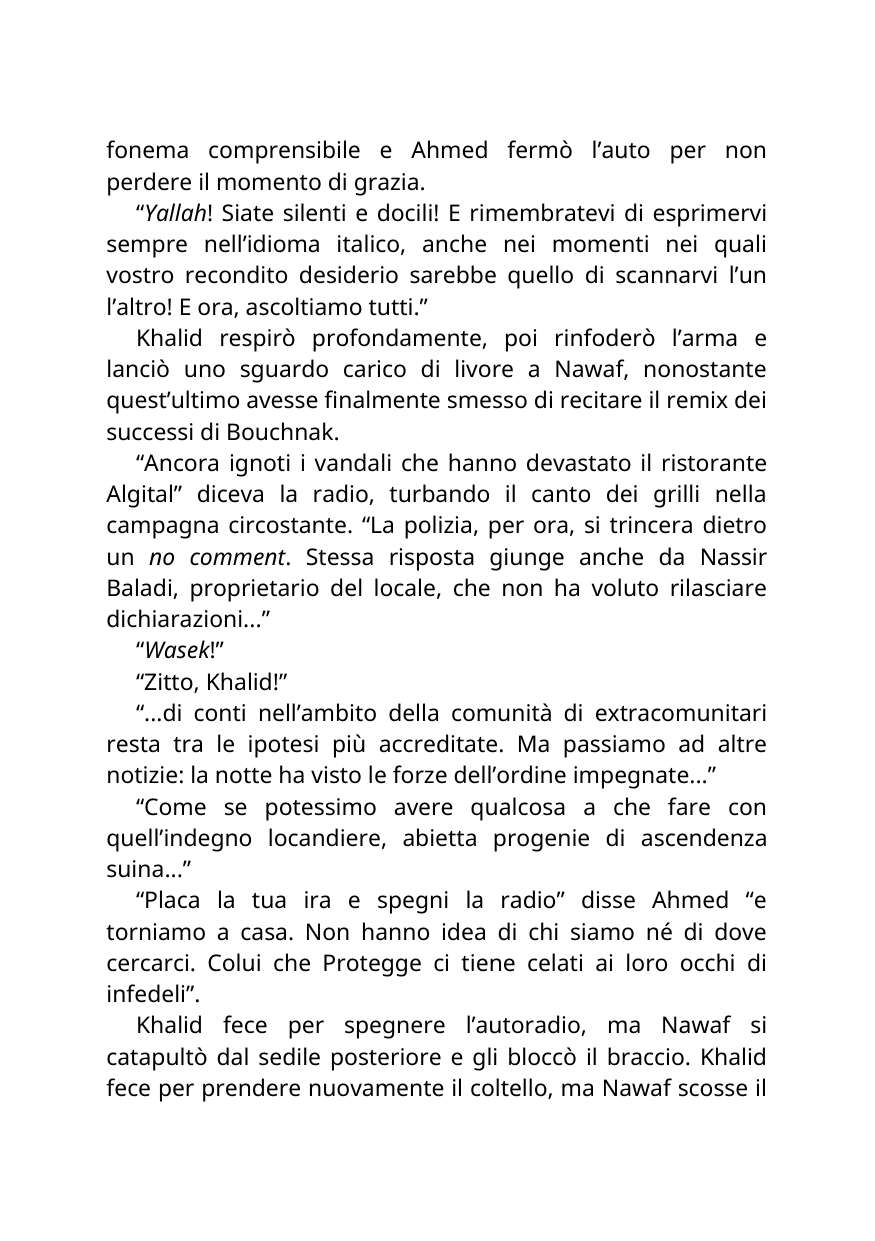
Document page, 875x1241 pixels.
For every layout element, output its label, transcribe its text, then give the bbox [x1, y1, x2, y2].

text “Wasek!” [106, 634, 768, 666]
text “Yallah! Siate silenti e docili! E rimembratevi di esprimervi sempre nell’idioma italico, anche nei momenti nei quali vostro recondito desiderio sarebbe quello di scannarvi l’un l’altro! E ora, ascoltiamo tutti.” [106, 197, 768, 322]
text “...di conti nell’ambito della comunità di extracomunitari resta tra le ipotesi più accreditate. Ma passiamo ad altre notizie: la notte ha visto le forze dell’ordine impegnate...” [106, 697, 768, 791]
text “Placa la tua ira e spegni la radio” disse Ahmed “e torniamo a casa. Non hanno idea di chi siamo né di dove cercarci. Colui che Protegge ci tiene celati ai loro occhi di infedeli”. [106, 884, 768, 1009]
text “Ancora ignoti i vandali che hanno devastato il ristorante Algital” diceva la radio, turbando il canto dei grilli nella campagna circostante. “La polizia, per ora, si trincera dietro un no comment. Stessa risposta giunge anche da Nassir Baladi, proprietario del locale, che non ha voluto rilasciare dichiarazioni...” [106, 447, 768, 634]
text “Zitto, Khalid!” [106, 666, 768, 697]
text “Come se potessimo avere qualcosa a che fare con quell’indegno locandiere, abietta progenie di ascendenza suina...” [106, 791, 768, 884]
text fonema comprensibile e Ahmed fermò l’auto per non perdere il momento di grazia. [106, 134, 768, 197]
text Khalid respirò profondamente, poi rinfoderò l’arma e lanciò uno sguardo carico di livore a Nawaf, nonostante quest’ultimo avesse finalmente smesso di recitare il remix dei successi di Bouchnak. [106, 322, 768, 447]
text Khalid fece per spegnere l’autoradio, ma Nawaf si catapultò dal sedile posteriore e gli bloccò il braccio. Khalid fece per prendere nuovamente il coltello, ma Nawaf scosse il [106, 1009, 768, 1103]
